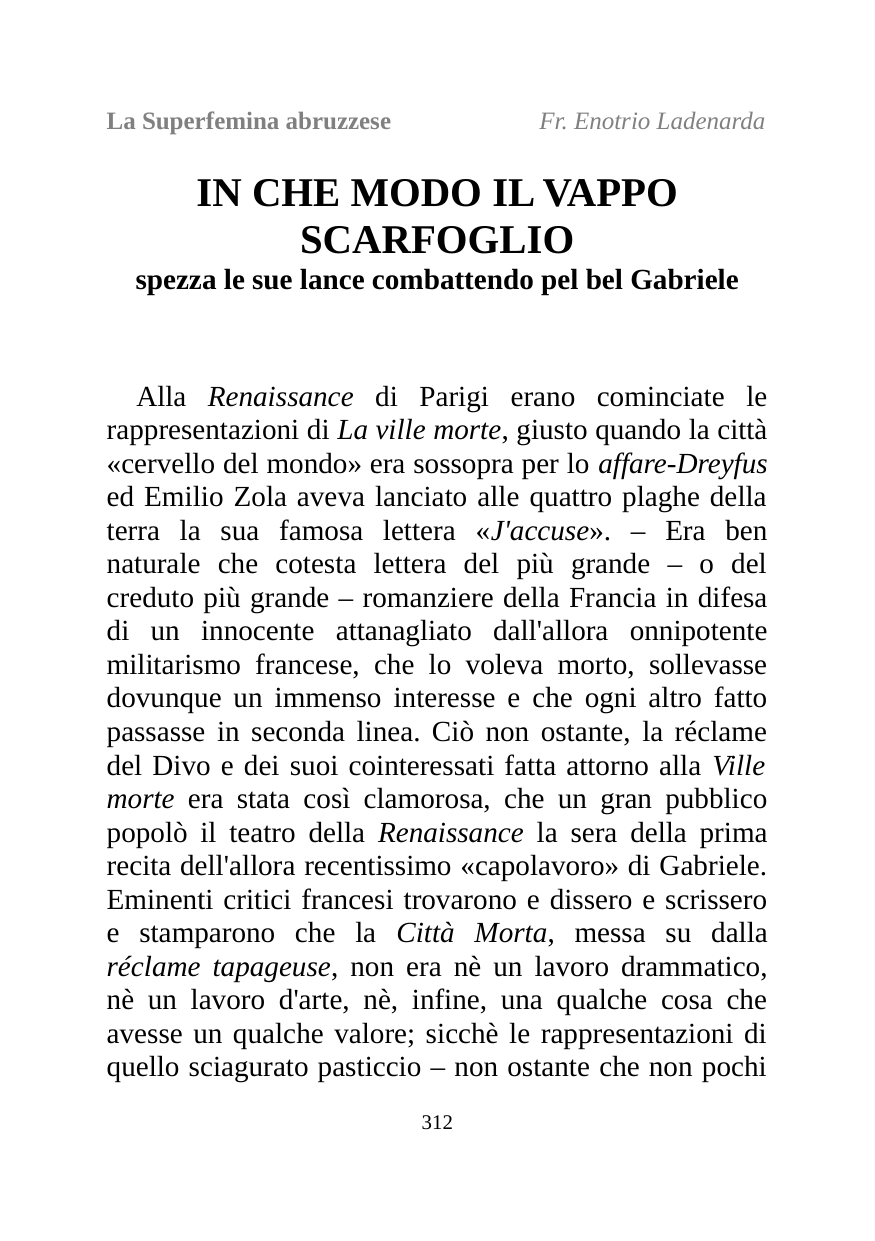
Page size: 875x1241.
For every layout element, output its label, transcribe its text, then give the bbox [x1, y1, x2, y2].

subtitle IN CHE MODO IL VAPPO SCARFOGLIO spezza le sue lance combattendo pel bel Gabriele [106, 168, 768, 296]
text Alla Renaissance di Parigi erano cominciate le rappresentazioni di La ville morte, giusto quando la città «cervello del mondo» era sossopra per lo affare-Dreyfus ed Emilio Zola aveva lanciato alle quattro plaghe della terra la sua famosa lettera «J'accuse». – Era ben naturale che cotesta lettera del più grande – o del creduto più grande – romanziere della Francia in difesa di un innocente attanagliato dall'allora onnipotente militarismo francese, che lo voleva morto, sollevasse dovunque un immenso interesse e che ogni altro fatto passasse in seconda linea. Ciò non ostante, la réclame del Divo e dei suoi cointeressati fatta attorno alla Ville morte era stata così clamorosa, che un gran pubblico popolò il teatro della Renaissance la sera della prima recita dell'allora recentissimo «capolavoro» di Gabriele. Eminenti critici francesi trovarono e dissero e scrissero e stamparono che la Città Morta, messa su dalla réclame tapageuse, non era nè un lavoro drammatico, nè un lavoro d'arte, nè, infine, una qualche cosa che avesse un qualche valore; sicchè le rappresentazioni di quello sciagurato pasticcio – non ostante che non pochi [106, 379, 768, 1083]
